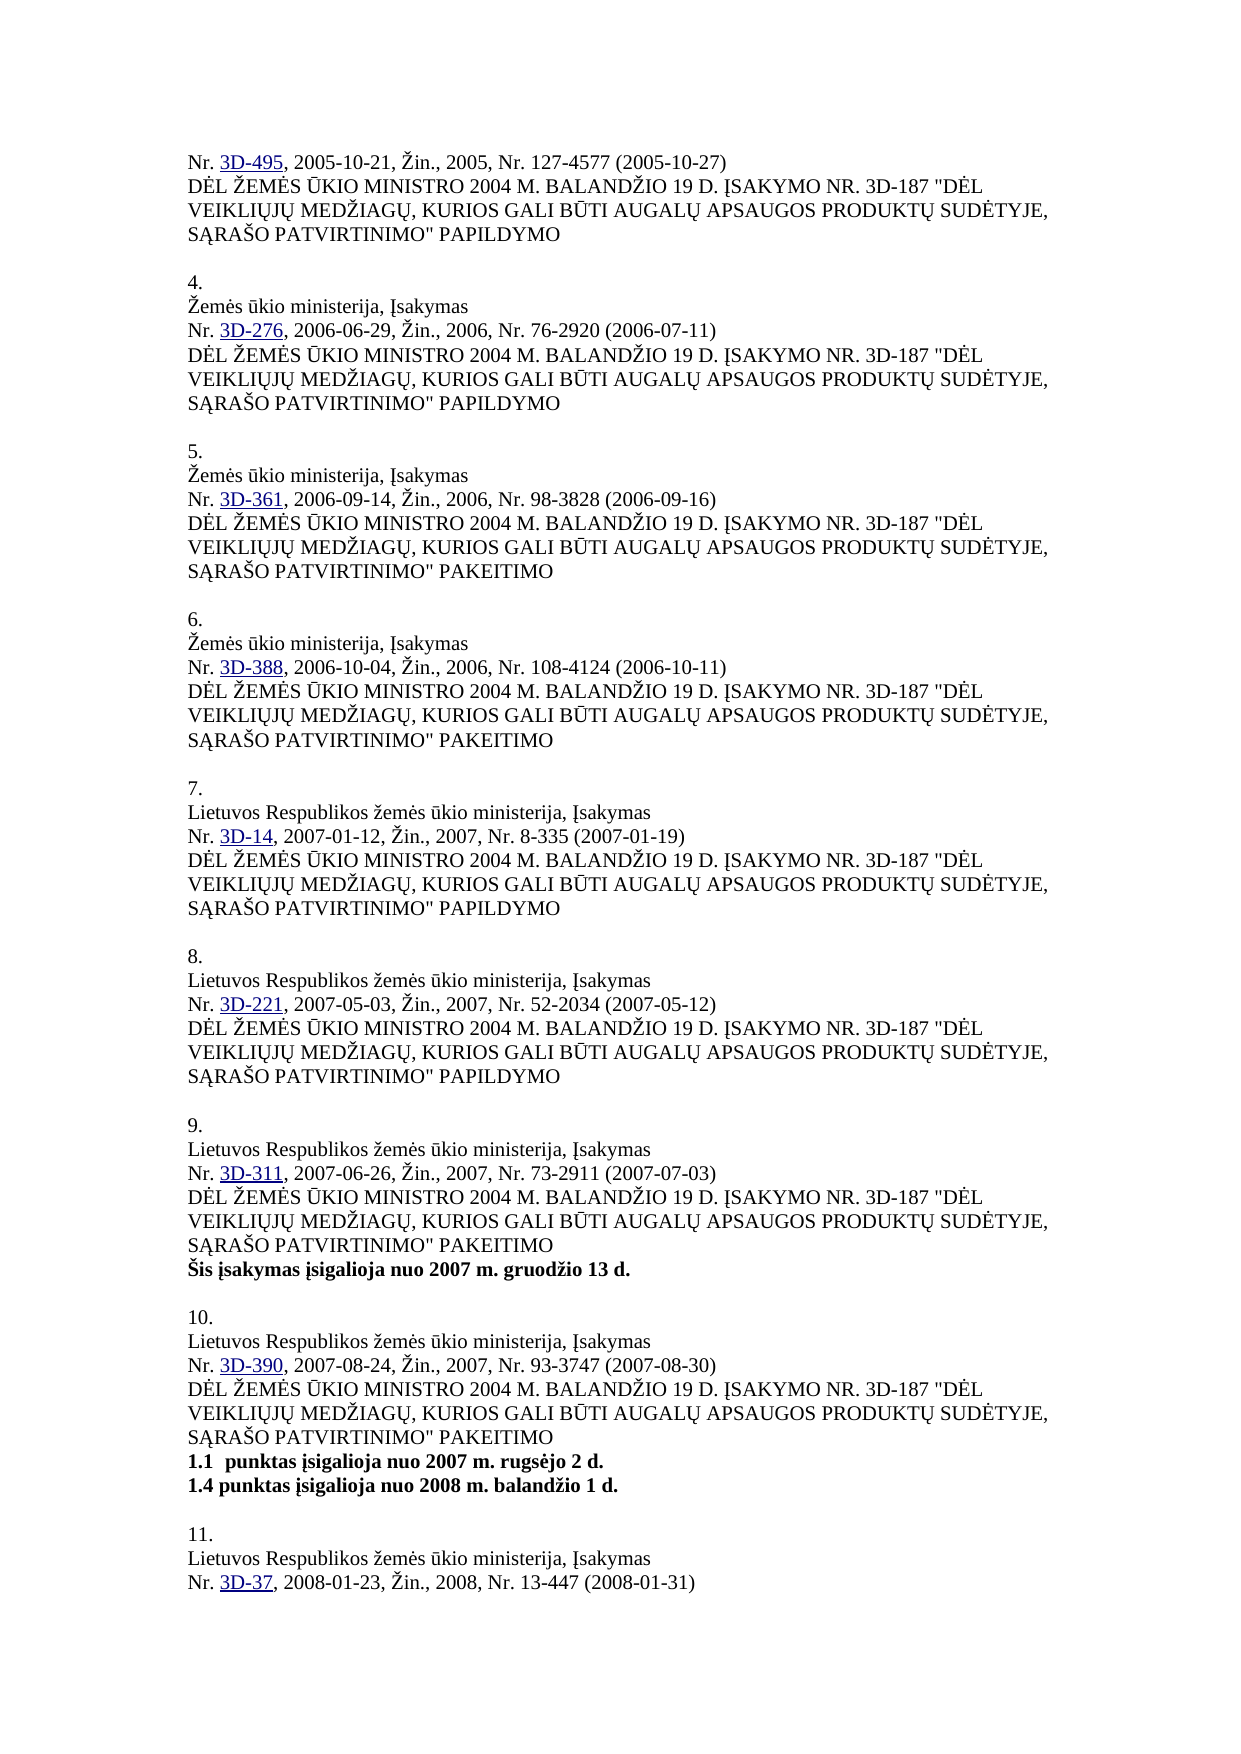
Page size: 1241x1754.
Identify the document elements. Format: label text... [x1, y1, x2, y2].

text Lietuvos Respublikos žemės ūkio ministerija, Įsakymas [187, 1329, 1053, 1353]
text Nr. 3D-388, 2006-10-04, Žin., 2006, Nr. 108-4124 (2006-10-11) [187, 655, 1053, 679]
text 4. [187, 270, 1053, 294]
text Nr. 3D-311, 2007-06-26, Žin., 2007, Nr. 73-2911 (2007-07-03) [187, 1161, 1238, 1185]
text 8. [187, 944, 1053, 968]
text Nr. 3D-361, 2006-09-14, Žin., 2006, Nr. 98-3828 (2006-09-16) [187, 487, 1053, 511]
text Nr. 3D-221, 2007-05-03, Žin., 2007, Nr. 52-2034 (2007-05-12) [187, 992, 1053, 1016]
text 9. [187, 1112, 1053, 1137]
text Nr. 3D-14, 2007-01-12, Žin., 2007, Nr. 8-335 (2007-01-19) [187, 824, 1053, 848]
text 10. [187, 1305, 1053, 1329]
text Nr. 3D-390, 2007-08-24, Žin., 2007, Nr. 93-3747 (2007-08-30) [187, 1353, 1053, 1377]
text Lietuvos Respublikos žemės ūkio ministerija, Įsakymas [187, 1137, 1053, 1161]
text DĖL ŽEMĖS ŪKIO MINISTRO 2004 M. BALANDŽIO 19 D. ĮSAKYMO NR. 3D-187 "DĖL VEIKLIŲJŲ MEDŽIAGŲ, KURIOS GALI BŪTI AUGALŲ APSAUGOS PRODUKTŲ SUDĖTYJE, SĄRAŠO PATVIRTINIMO" PAPILDYMO [187, 174, 1053, 246]
text Šis įsakymas įsigalioja nuo 2007 m. gruodžio 13 d. [187, 1257, 1053, 1281]
text DĖL ŽEMĖS ŪKIO MINISTRO 2004 M. BALANDŽIO 19 D. ĮSAKYMO NR. 3D-187 "DĖL VEIKLIŲJŲ MEDŽIAGŲ, KURIOS GALI BŪTI AUGALŲ APSAUGOS PRODUKTŲ SUDĖTYJE, SĄRAŠO PATVIRTINIMO" PAPILDYMO [187, 342, 1053, 415]
text 7. [187, 776, 1053, 800]
text Lietuvos Respublikos žemės ūkio ministerija, Įsakymas [187, 968, 1053, 992]
text Lietuvos Respublikos žemės ūkio ministerija, Įsakymas [187, 1546, 1053, 1570]
text DĖL ŽEMĖS ŪKIO MINISTRO 2004 M. BALANDŽIO 19 D. ĮSAKYMO NR. 3D-187 "DĖL VEIKLIŲJŲ MEDŽIAGŲ, KURIOS GALI BŪTI AUGALŲ APSAUGOS PRODUKTŲ SUDĖTYJE, SĄRAŠO PATVIRTINIMO" PAKEITIMO [187, 511, 1053, 583]
text DĖL ŽEMĖS ŪKIO MINISTRO 2004 M. BALANDŽIO 19 D. ĮSAKYMO NR. 3D-187 "DĖL VEIKLIŲJŲ MEDŽIAGŲ, KURIOS GALI BŪTI AUGALŲ APSAUGOS PRODUKTŲ SUDĖTYJE, SĄRAŠO PATVIRTINIMO" PAPILDYMO [187, 848, 1053, 920]
text DĖL ŽEMĖS ŪKIO MINISTRO 2004 M. BALANDŽIO 19 D. ĮSAKYMO NR. 3D-187 "DĖL VEIKLIŲJŲ MEDŽIAGŲ, KURIOS GALI BŪTI AUGALŲ APSAUGOS PRODUKTŲ SUDĖTYJE, SĄRAŠO PATVIRTINIMO" PAKEITIMO [187, 1185, 1053, 1257]
text Lietuvos Respublikos žemės ūkio ministerija, Įsakymas [187, 800, 1053, 824]
text 6. [187, 607, 1053, 631]
text 1.4 punktas įsigalioja nuo 2008 m. balandžio 1 d. [187, 1473, 1053, 1497]
text Žemės ūkio ministerija, Įsakymas [187, 463, 1053, 487]
text Žemės ūkio ministerija, Įsakymas [187, 631, 1053, 655]
text Žemės ūkio ministerija, Įsakymas [187, 294, 1053, 318]
text Nr. 3D-276, 2006-06-29, Žin., 2006, Nr. 76-2920 (2006-07-11) [187, 318, 1053, 342]
list punktas įsigalioja nuo 2007 m. rugsėjo 2 d. [187, 1449, 1053, 1473]
text DĖL ŽEMĖS ŪKIO MINISTRO 2004 M. BALANDŽIO 19 D. ĮSAKYMO NR. 3D-187 "DĖL VEIKLIŲJŲ MEDŽIAGŲ, KURIOS GALI BŪTI AUGALŲ APSAUGOS PRODUKTŲ SUDĖTYJE, SĄRAŠO PATVIRTINIMO" PAPILDYMO [187, 1016, 1053, 1088]
text DĖL ŽEMĖS ŪKIO MINISTRO 2004 M. BALANDŽIO 19 D. ĮSAKYMO NR. 3D-187 "DĖL VEIKLIŲJŲ MEDŽIAGŲ, KURIOS GALI BŪTI AUGALŲ APSAUGOS PRODUKTŲ SUDĖTYJE, SĄRAŠO PATVIRTINIMO" PAKEITIMO [187, 1377, 1053, 1449]
text Nr. 3D-37, 2008-01-23, Žin., 2008, Nr. 13-447 (2008-01-31) [187, 1570, 1053, 1594]
text Nr. 3D-495, 2005-10-21, Žin., 2005, Nr. 127-4577 (2005-10-27) [187, 150, 1053, 174]
text DĖL ŽEMĖS ŪKIO MINISTRO 2004 M. BALANDŽIO 19 D. ĮSAKYMO NR. 3D-187 "DĖL VEIKLIŲJŲ MEDŽIAGŲ, KURIOS GALI BŪTI AUGALŲ APSAUGOS PRODUKTŲ SUDĖTYJE, SĄRAŠO PATVIRTINIMO" PAKEITIMO [187, 679, 1053, 752]
text 11. [187, 1522, 1053, 1546]
text 5. [187, 439, 1053, 463]
